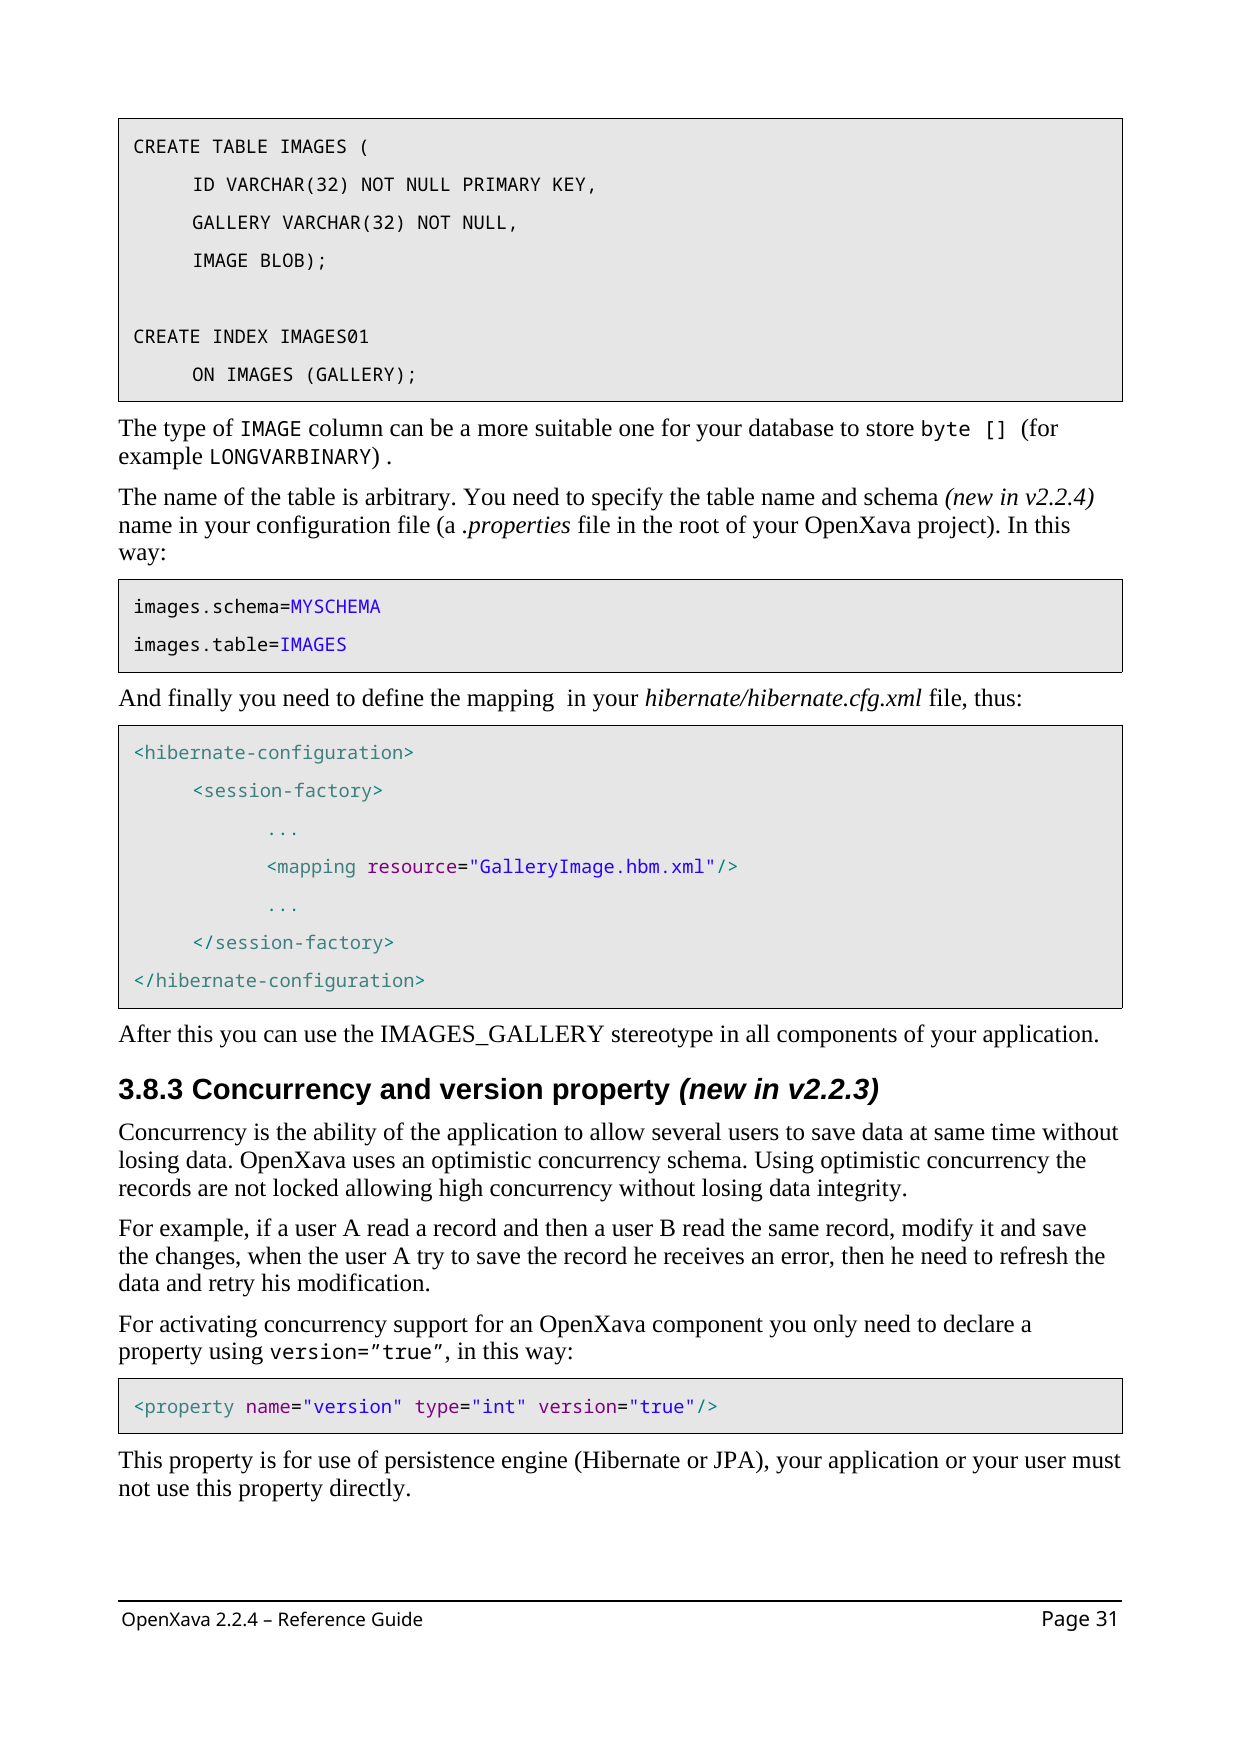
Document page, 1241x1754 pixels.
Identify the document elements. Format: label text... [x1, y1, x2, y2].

text Concurrency is the ability of the application to allow several users to save data at same time without losing data. OpenXava uses an optimistic concurrency schema. Using optimistic concurrency the records are not locked allowing high concurrency without losing data integrity. [118, 1118, 1122, 1202]
text CREATE INDEX IMAGES01 [119, 308, 1122, 346]
text IMAGE BLOB); [119, 232, 1122, 270]
text <session-factory> [119, 763, 1122, 801]
text ... [119, 877, 1122, 915]
text This property is for use of persistence engine (Hibernate or JPA), your application or your user must not use this property directly. [118, 1446, 1122, 1501]
text <mapping resource="GalleryImage.hbm.xml"/> [119, 839, 1122, 877]
text </session-factory> [119, 915, 1122, 953]
text For example, if a user A read a record and then a user B read the same record, modify it and save the changes, when the user A try to save the record he receives an error, then he need to refresh the data and retry his modification. [118, 1214, 1122, 1297]
text And finally you need to define the mapping in your hibernate/hibernate.cfg.xml file, thus: [118, 684, 1122, 712]
text </hibernate-configuration> [119, 953, 1122, 1008]
text CREATE TABLE IMAGES ( [119, 119, 1122, 156]
text The type of IMAGE column can be a more suitable one for your database to store byte [] (for example LONGVARBINARY) . [118, 414, 1122, 471]
subtitle Concurrency and version property (new in v2.2.3) [118, 1073, 1122, 1106]
text <hibernate-configuration> [119, 726, 1122, 763]
text The name of the table is arbitrary. You need to specify the table name and schema (new in v2.2.4) name in your configuration file (a .properties file in the root of your OpenXava project). In this way: [118, 483, 1122, 566]
text <property name="version" type="int" version="true"/> [119, 1379, 1122, 1433]
text images.schema=MYSCHEMA [119, 580, 1122, 617]
text After this you can use the IMAGES_GALLERY stereotype in all components of your application. [118, 1021, 1122, 1048]
text GALLERY VARCHAR(32) NOT NULL, [119, 194, 1122, 232]
text ID VARCHAR(32) NOT NULL PRIMARY KEY, [119, 156, 1122, 194]
text ... [119, 801, 1122, 839]
text images.table=IMAGES [119, 617, 1122, 672]
text For activating concurrency support for an OpenXava component you only need to declare a property using version=”true”, in this way: [118, 1310, 1122, 1366]
text ON IMAGES (GALLERY); [119, 346, 1122, 401]
